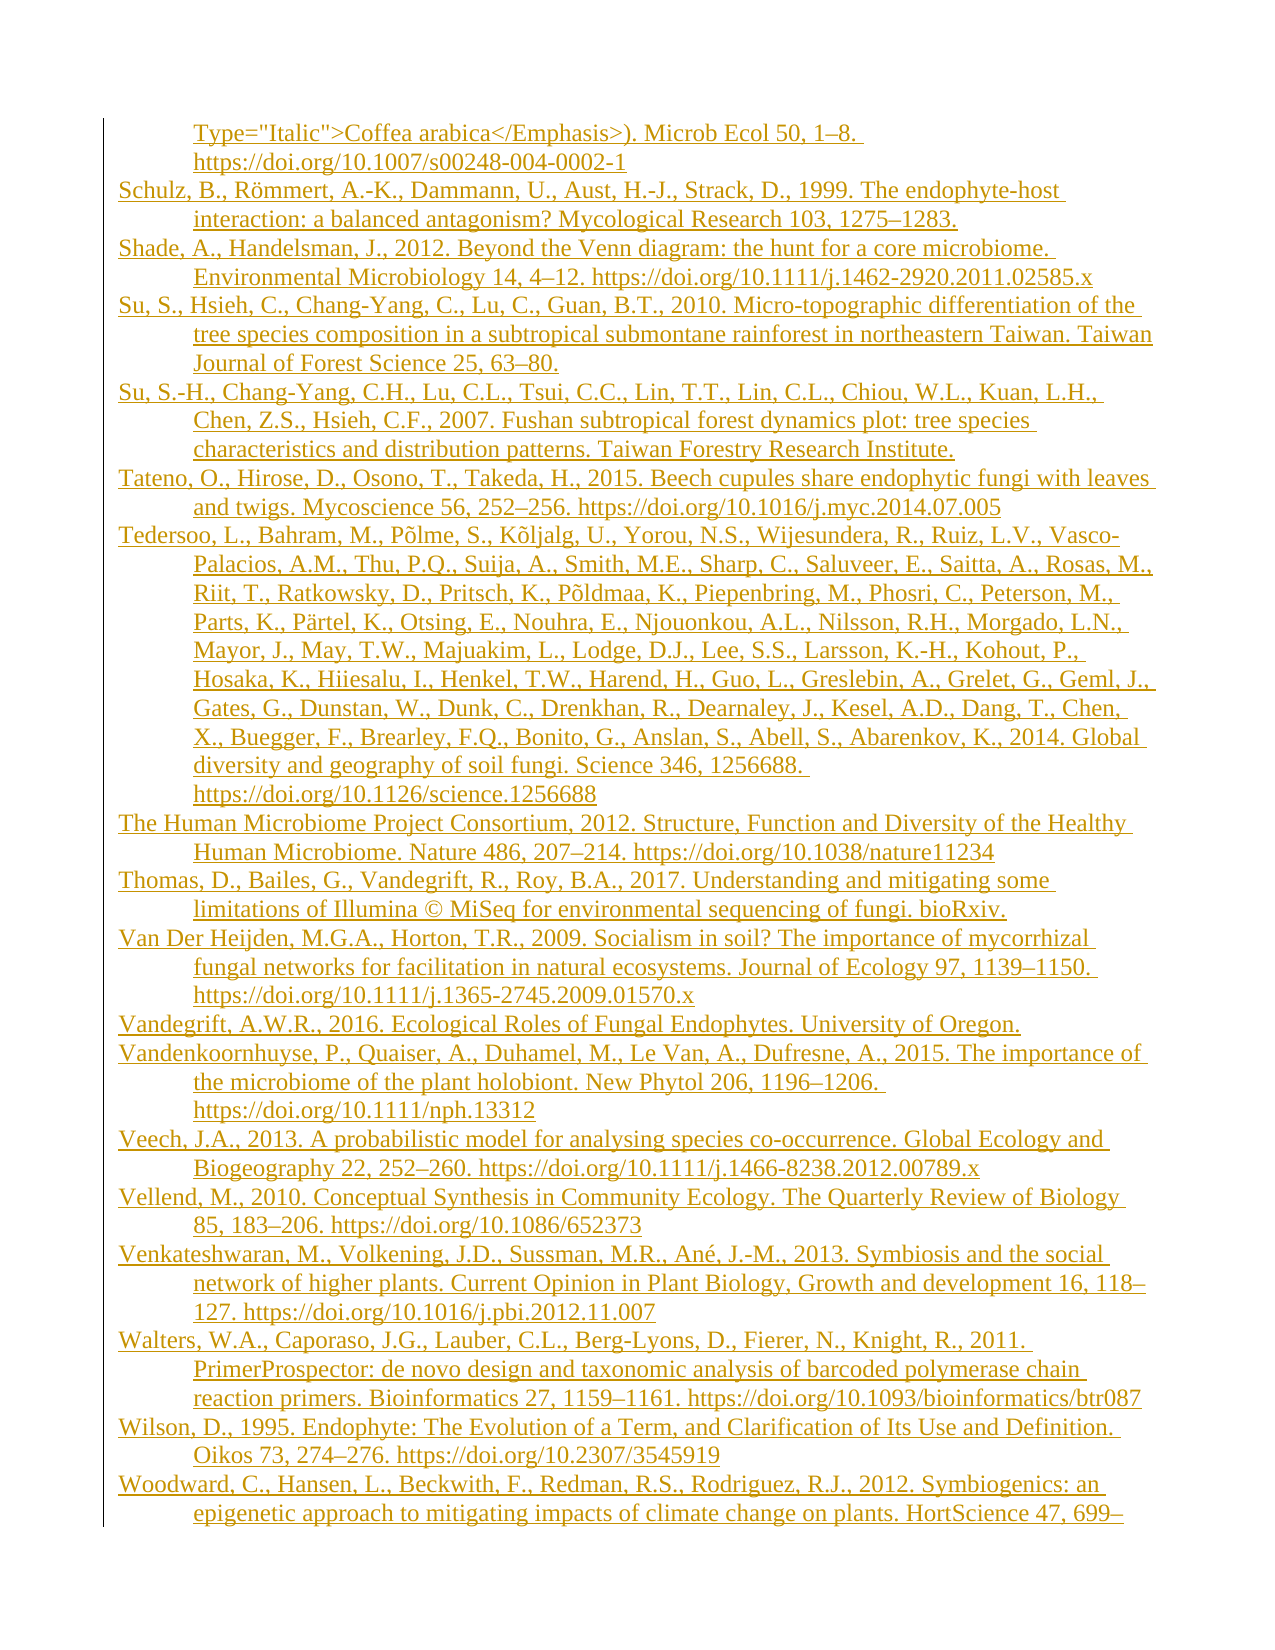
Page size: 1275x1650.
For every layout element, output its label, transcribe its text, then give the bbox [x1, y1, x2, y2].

text Walters, W.A., Caporaso, J.G., Lauber, C.L., Berg-Lyons, D., Fierer, N., Knight, R., 2011. PrimerProspector: de novo design and taxonomic analysis of barcoded polymerase chain reaction primers. Bioinformatics 27, 1159–1161. https://doi.org/10.1093/bioinformatics/btr087 [118, 1326, 1157, 1412]
text Tateno, O., Hirose, D., Osono, T., Takeda, H., 2015. Beech cupules share endophytic fungi with leaves and twigs. Mycoscience 56, 252–256. https://doi.org/10.1016/j.myc.2014.07.005 [118, 463, 1157, 521]
text Schulz, B., Römmert, A.-K., Dammann, U., Aust, H.-J., Strack, D., 1999. The endophyte-host interaction: a balanced antagonism? Mycological Research 103, 1275–1283. [118, 176, 1157, 233]
text Veech, J.A., 2013. A probabilistic model for analysing species co-occurrence. Global Ecology and Biogeography 22, 252–260. https://doi.org/10.1111/j.1466-8238.2012.00789.x [118, 1124, 1157, 1182]
text Wilson, D., 1995. Endophyte: The Evolution of a Term, and Clarification of Its Use and Definition. Oikos 73, 274–276. https://doi.org/10.2307/3545919 [118, 1412, 1157, 1469]
text Venkateshwaran, M., Volkening, J.D., Sussman, M.R., Ané, J.-M., 2013. Symbiosis and the social network of higher plants. Current Opinion in Plant Biology, Growth and development 16, 118–127. https://doi.org/10.1016/j.pbi.2012.11.007 [118, 1239, 1157, 1326]
text Shade, A., Handelsman, J., 2012. Beyond the Venn diagram: the hunt for a core microbiome. Environmental Microbiology 14, 4–12. https://doi.org/10.1111/j.1462-2920.2011.02585.x [118, 233, 1157, 291]
text Su, S.-H., Chang-Yang, C.H., Lu, C.L., Tsui, C.C., Lin, T.T., Lin, C.L., Chiou, W.L., Kuan, L.H., Chen, Z.S., Hsieh, C.F., 2007. Fushan subtropical forest dynamics plot: tree species characteristics and distribution patterns. Taiwan Forestry Research Institute. [118, 377, 1157, 463]
text Su, S., Hsieh, C., Chang-Yang, C., Lu, C., Guan, B.T., 2010. Micro-topographic differentiation of the tree species composition in a subtropical submontane rainforest in northeastern Taiwan. Taiwan Journal of Forest Science 25, 63–80. [118, 291, 1157, 377]
text Thomas, D., Bailes, G., Vandegrift, R., Roy, B.A., 2017. Understanding and mitigating some limitations of Illumina © MiSeq for environmental sequencing of fungi. bioRxiv. [118, 866, 1157, 923]
text Vellend, M., 2010. Conceptual Synthesis in Community Ecology. The Quarterly Review of Biology 85, 183–206. https://doi.org/10.1086/652373 [118, 1182, 1157, 1239]
text Van Der Heijden, M.G.A., Horton, T.R., 2009. Socialism in soil? The importance of mycorrhizal fungal networks for facilitation in natural ecosystems. Journal of Ecology 97, 1139–1150. https://doi.org/10.1111/j.1365-2745.2009.01570.x [118, 923, 1157, 1009]
text Type="Italic">Coffea arabica</Emphasis>). Microb Ecol 50, 1–8. https://doi.org/10.1007/s00248-004-0002-1 [118, 118, 1157, 176]
text Woodward, C., Hansen, L., Beckwith, F., Redman, R.S., Rodriguez, R.J., 2012. Symbiogenics: an epigenetic approach to mitigating impacts of climate change on plants. HortScience 47, 699– [118, 1469, 1157, 1527]
text Vandegrift, A.W.R., 2016. Ecological Roles of Fungal Endophytes. University of Oregon. [118, 1009, 1157, 1038]
text Tedersoo, L., Bahram, M., Põlme, S., Kõljalg, U., Yorou, N.S., Wijesundera, R., Ruiz, L.V., Vasco-Palacios, A.M., Thu, P.Q., Suija, A., Smith, M.E., Sharp, C., Saluveer, E., Saitta, A., Rosas, M., Riit, T., Ratkowsky, D., Pritsch, K., Põldmaa, K., Piepenbring, M., Phosri, C., Peterson, M., Parts, K., Pärtel, K., Otsing, E., Nouhra, E., Njouonkou, A.L., Nilsson, R.H., Morgado, L.N., Mayor, J., May, T.W., Majuakim, L., Lodge, D.J., Lee, S.S., Larsson, K.-H., Kohout, P., Hosaka, K., Hiiesalu, I., Henkel, T.W., Harend, H., Guo, L., Greslebin, A., Grelet, G., Geml, J., Gates, G., Dunstan, W., Dunk, C., Drenkhan, R., Dearnaley, J., Kesel, A.D., Dang, T., Chen, X., Buegger, F., Brearley, F.Q., Bonito, G., Anslan, S., Abell, S., Abarenkov, K., 2014. Global diversity and geography of soil fungi. Science 346, 1256688. https://doi.org/10.1126/science.1256688 [118, 521, 1157, 808]
text Vandenkoornhuyse, P., Quaiser, A., Duhamel, M., Le Van, A., Dufresne, A., 2015. The importance of the microbiome of the plant holobiont. New Phytol 206, 1196–1206. https://doi.org/10.1111/nph.13312 [118, 1038, 1157, 1124]
text The Human Microbiome Project Consortium, 2012. Structure, Function and Diversity of the Healthy Human Microbiome. Nature 486, 207–214. https://doi.org/10.1038/nature11234 [118, 808, 1157, 866]
